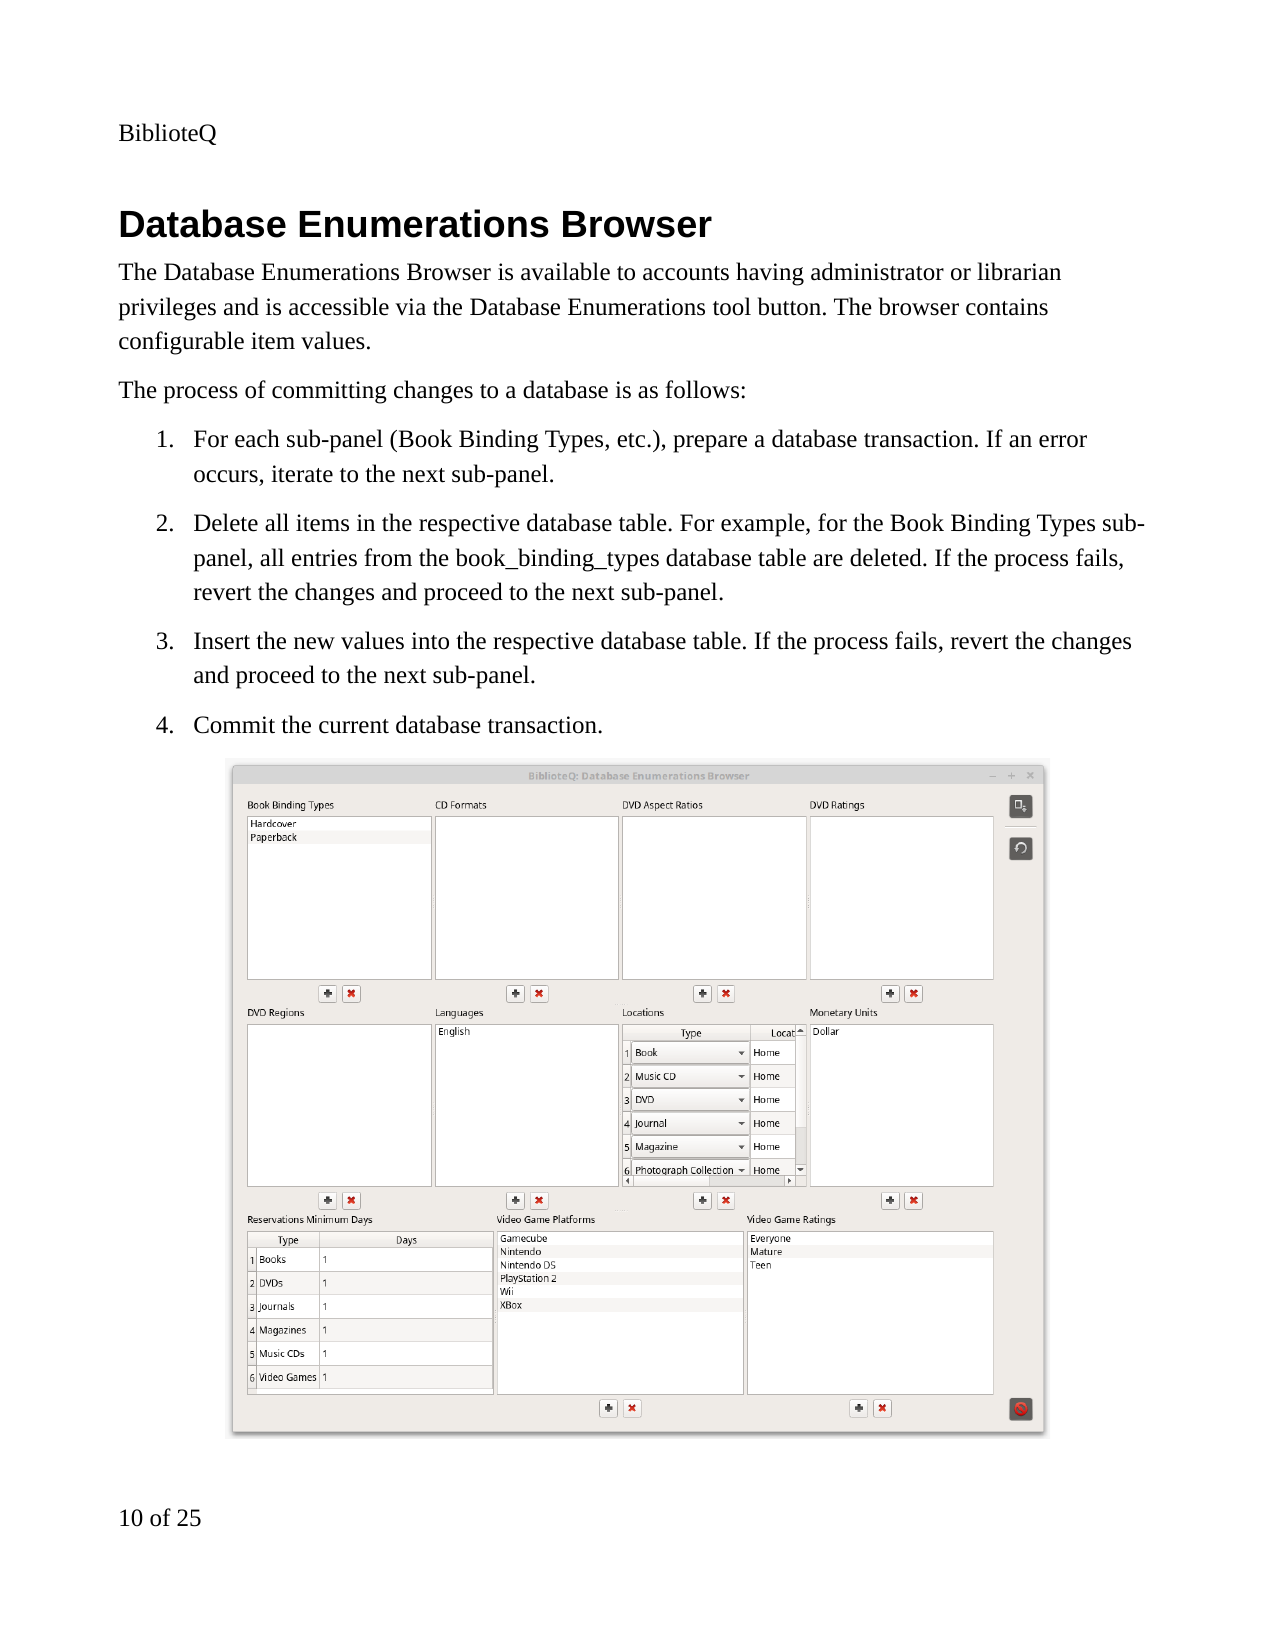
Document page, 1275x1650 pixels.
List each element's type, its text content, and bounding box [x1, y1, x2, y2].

list For each sub-panel (Book Binding Types, etc.), prepare a database transaction. If an error occurs, iterate to the next sub-panel. [156, 424, 1157, 488]
list Commit the current database transaction. [156, 710, 1157, 738]
picture [225, 758, 1050, 1439]
subtitle Database Enumerations Browser [118, 201, 1157, 245]
list Delete all items in the respective database table. For example, for the Book Binding Types sub-panel, all entries from the book_binding_types database table are deleted. If the process fails, revert the changes and proceed to the next sub-panel. [156, 508, 1157, 606]
list Insert the new values into the respective database table. If the process fails, revert the changes and proceed to the next sub-panel. [156, 626, 1157, 689]
text The process of committing changes to a database is as follows: [118, 376, 1157, 404]
text The Database Enumerations Browser is available to accounts having administrator or librarian privileges and is accessible via the Database Enumerations tool button. The browser contains configurable item values. [118, 257, 1157, 355]
